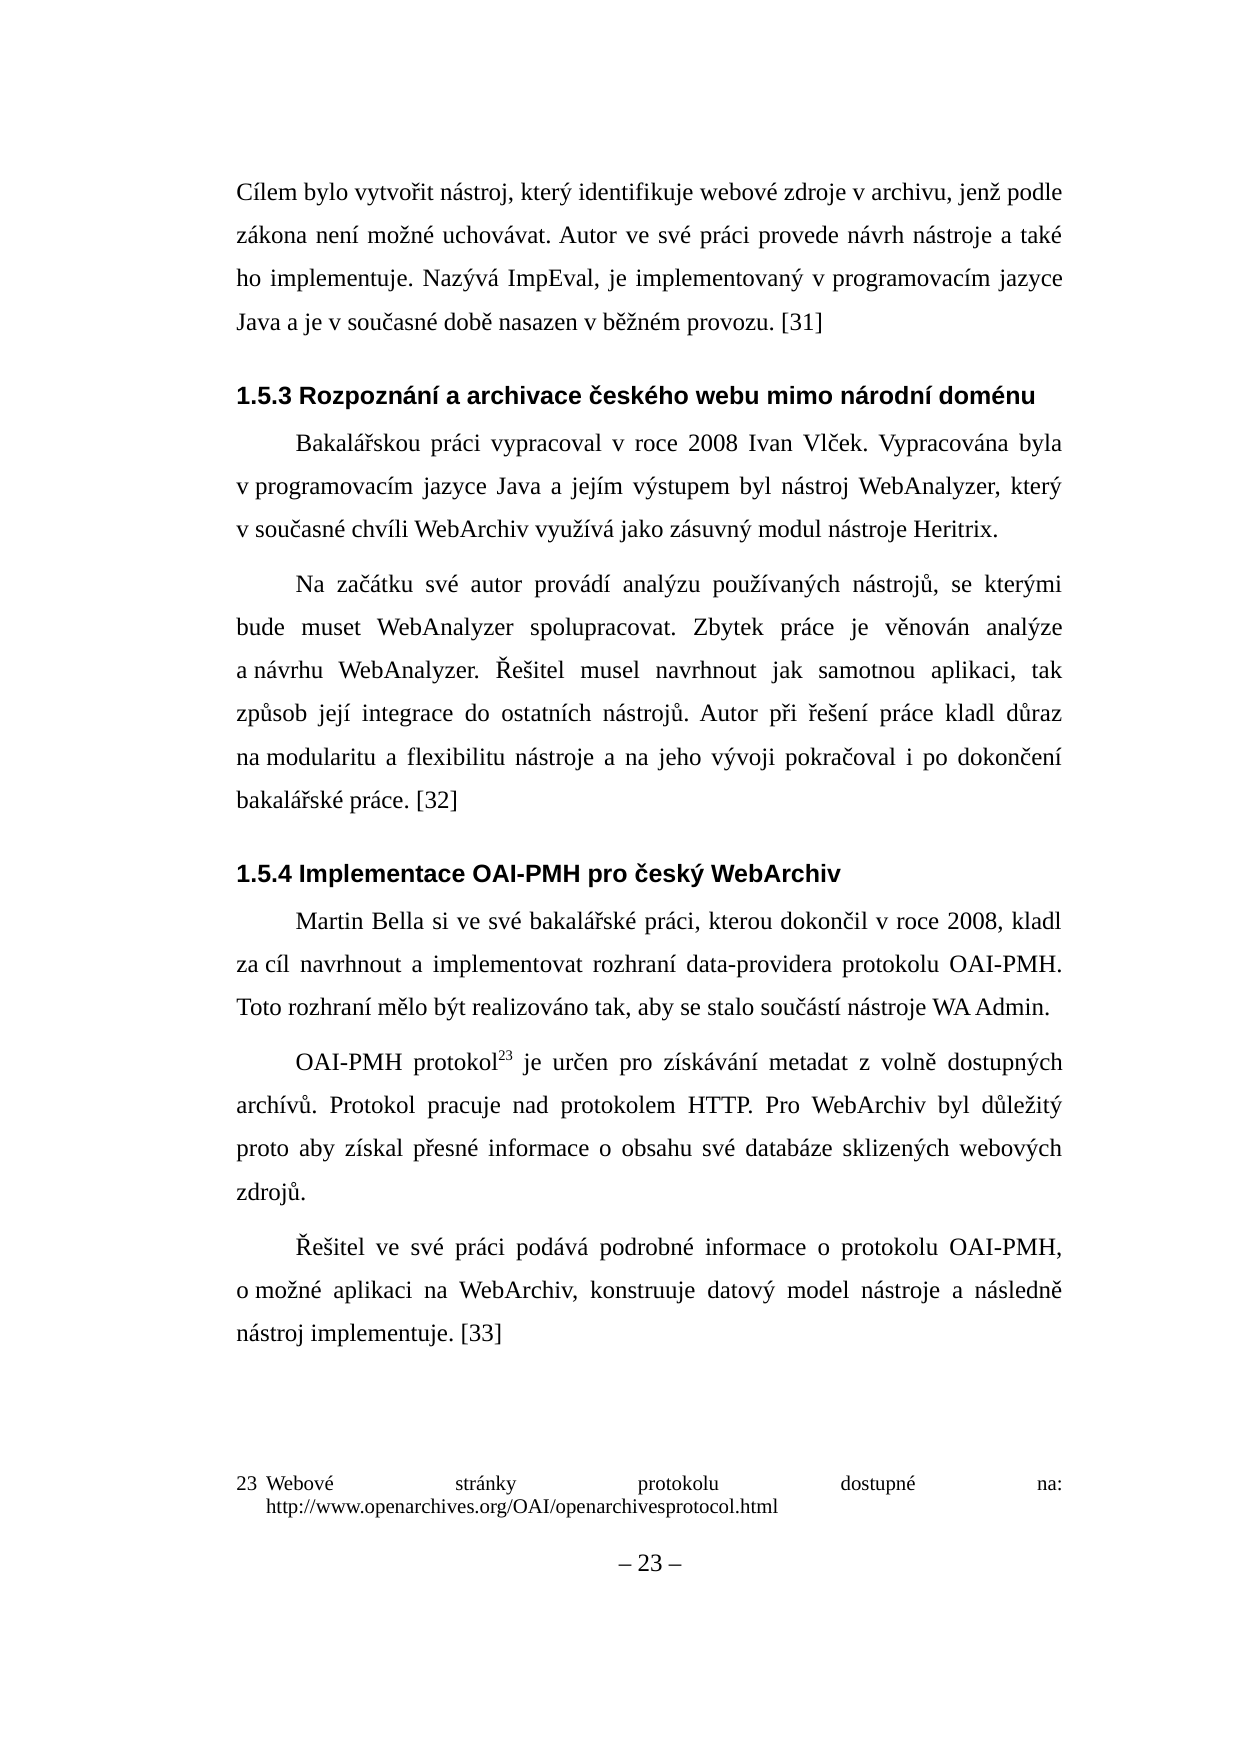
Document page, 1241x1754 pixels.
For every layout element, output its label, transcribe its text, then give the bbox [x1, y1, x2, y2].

text Řešitel ve své práci podává podrobné informace o protokolu OAI-PMH, o možné aplikaci na WebArchiv, konstruuje datový model nástroje a následně nástroj implementuje. [33] [236, 1232, 1063, 1347]
subtitle 1.5.3 Rozpoznání a archivace českého webu mimo národní doménu [236, 381, 1063, 409]
text Bakalářskou práci vypracoval v roce 2008 Ivan Vlček. Vypracována byla v programovacím jazyce Java a jejím výstupem byl nástroj WebAnalyzer, který v současné chvíli WebArchiv využívá jako zásuvný modul nástroje Heritrix. [236, 428, 1063, 543]
text Martin Bella si ve své bakalářské práci, kterou dokončil v roce 2008, kladl za cíl navrhnout a implementovat rozhraní data-providera protokolu OAI-PMH. Toto rozhraní mělo být realizováno tak, aby se stalo součástí nástroje WA Admin. [236, 906, 1063, 1021]
text Webové stránky protokolu dostupné na: http://www.openarchives.org/OAI/openarchivesprotocol.html [236, 1470, 1063, 1518]
text Na začátku své autor provádí analýzu používaných nástrojů, se kterými bude muset WebAnalyzer spolupracovat. Zbytek práce je věnován analýze a návrhu WebAnalyzer. Řešitel musel navrhnout jak samotnou aplikaci, tak způsob její integrace do ostatních nástrojů. Autor při řešení práce kladl důraz na modularitu a flexibilitu nástroje a na jeho vývoji pokračoval i po dokončení bakalářské práce. [32] [236, 569, 1063, 813]
text Cílem bylo vytvořit nástroj, který identifikuje webové zdroje v archivu, jenž podle zákona není možné uchovávat. Autor ve své práci provede návrh nástroje a také ho implementuje. Nazývá ImpEval, je implementovaný v programovacím jazyce Java a je v současné době nasazen v běžném provozu. [31] [236, 177, 1063, 335]
subtitle 1.5.4 Implementace OAI-PMH pro český WebArchiv [236, 859, 1063, 887]
text OAI-PMH protokol je určen pro získávání metadat z volně dostupných archívů. Protokol pracuje nad protokolem HTTP. Pro WebArchiv byl důležitý proto aby získal přesné informace o obsahu své databáze sklizených webových zdrojů. [236, 1047, 1063, 1205]
